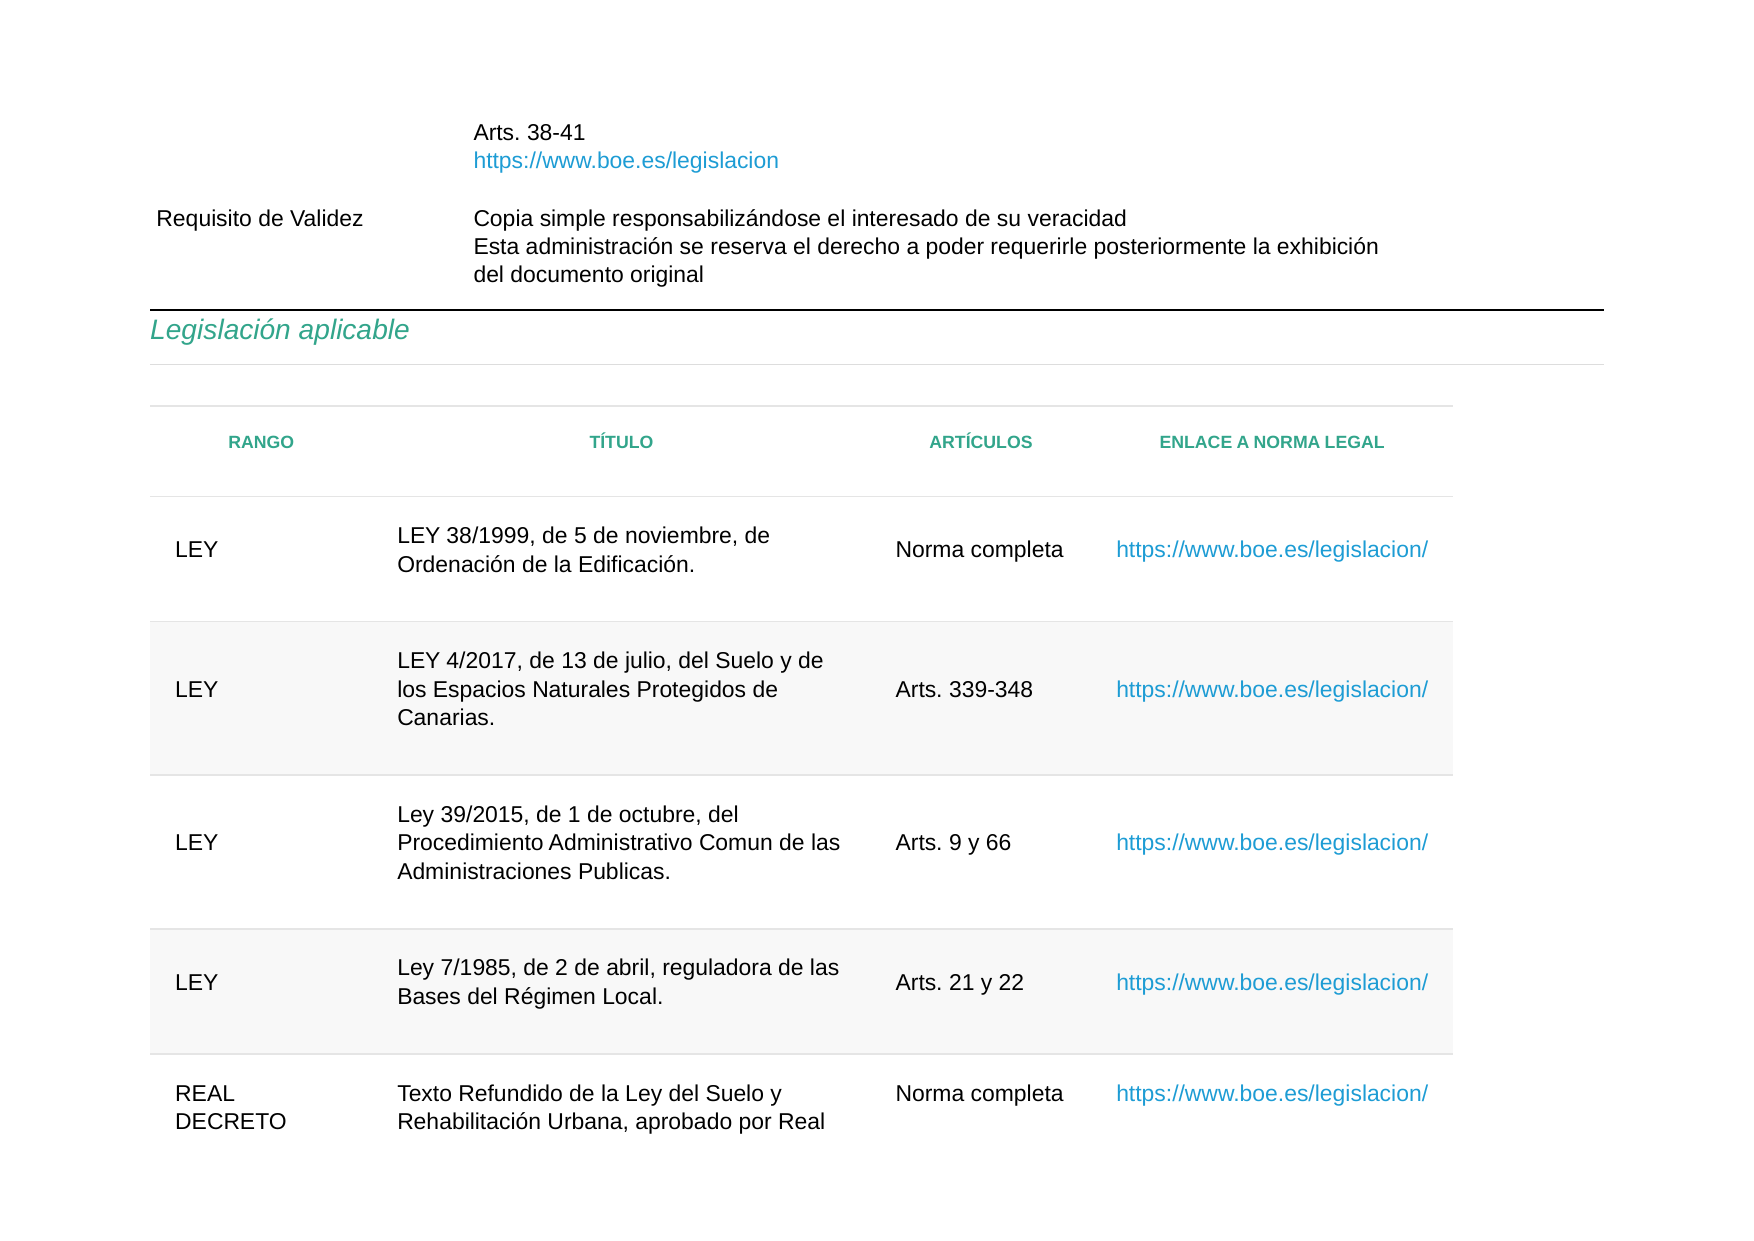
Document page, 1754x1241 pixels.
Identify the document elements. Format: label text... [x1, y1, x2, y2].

table_cell REAL DECRETO [150, 1055, 372, 1159]
table_cell LEY [150, 776, 372, 928]
table_cell LEY 38/1999, de 5 de noviembre, de Ordenación de la Edificación. [372, 497, 870, 621]
table_header TÍTULO [372, 407, 870, 496]
table_header ARTÍCULOS [870, 407, 1091, 496]
table_cell LEY [150, 622, 372, 774]
table_cell https://www.boe.es/legislacion/ [1091, 776, 1453, 928]
table_header RANGO [150, 407, 372, 496]
table_cell https://www.boe.es/legislacion/ [1091, 1055, 1453, 1159]
table_header Arts. 38-41 https://www.boe.es/legislacion [467, 112, 1403, 198]
table_header [150, 112, 467, 198]
table_cell Ley 39/2015, de 1 de octubre, del Procedimiento Administrativo Comun de las Administraciones Publicas. [372, 776, 870, 928]
table_cell Arts. 21 y 22 [870, 930, 1091, 1053]
table_cell LEY [150, 930, 372, 1053]
table_cell Norma completa [870, 497, 1091, 621]
table_cell Ley 7/1985, de 2 de abril, reguladora de las Bases del Régimen Local. [372, 930, 870, 1053]
table_cell LEY 4/2017, de 13 de julio, del Suelo y de los Espacios Naturales Protegidos de Canarias. [372, 622, 870, 774]
table_cell LEY [150, 497, 372, 621]
table_cell https://www.boe.es/legislacion/ [1091, 622, 1453, 774]
table_cell https://www.boe.es/legislacion/ [1091, 497, 1453, 621]
table_cell Texto Refundido de la Ley del Suelo y Rehabilitación Urbana, aprobado por Real [372, 1055, 870, 1159]
table_cell Requisito de Validez [150, 198, 467, 309]
table_header ENLACE A NORMA LEGAL [1091, 407, 1453, 496]
table_cell Arts. 9 y 66 [870, 776, 1091, 928]
subtitle Legislación aplicable [150, 313, 1604, 364]
table_cell Arts. 339-348 [870, 622, 1091, 774]
table_cell Norma completa [870, 1055, 1091, 1159]
table_cell https://www.boe.es/legislacion/ [1091, 930, 1453, 1053]
table_cell Copia simple responsabilizándose el interesado de su veracidad Esta administración se reserva el derecho a poder requerirle posteriormente la exhibición del documento original [467, 198, 1403, 309]
